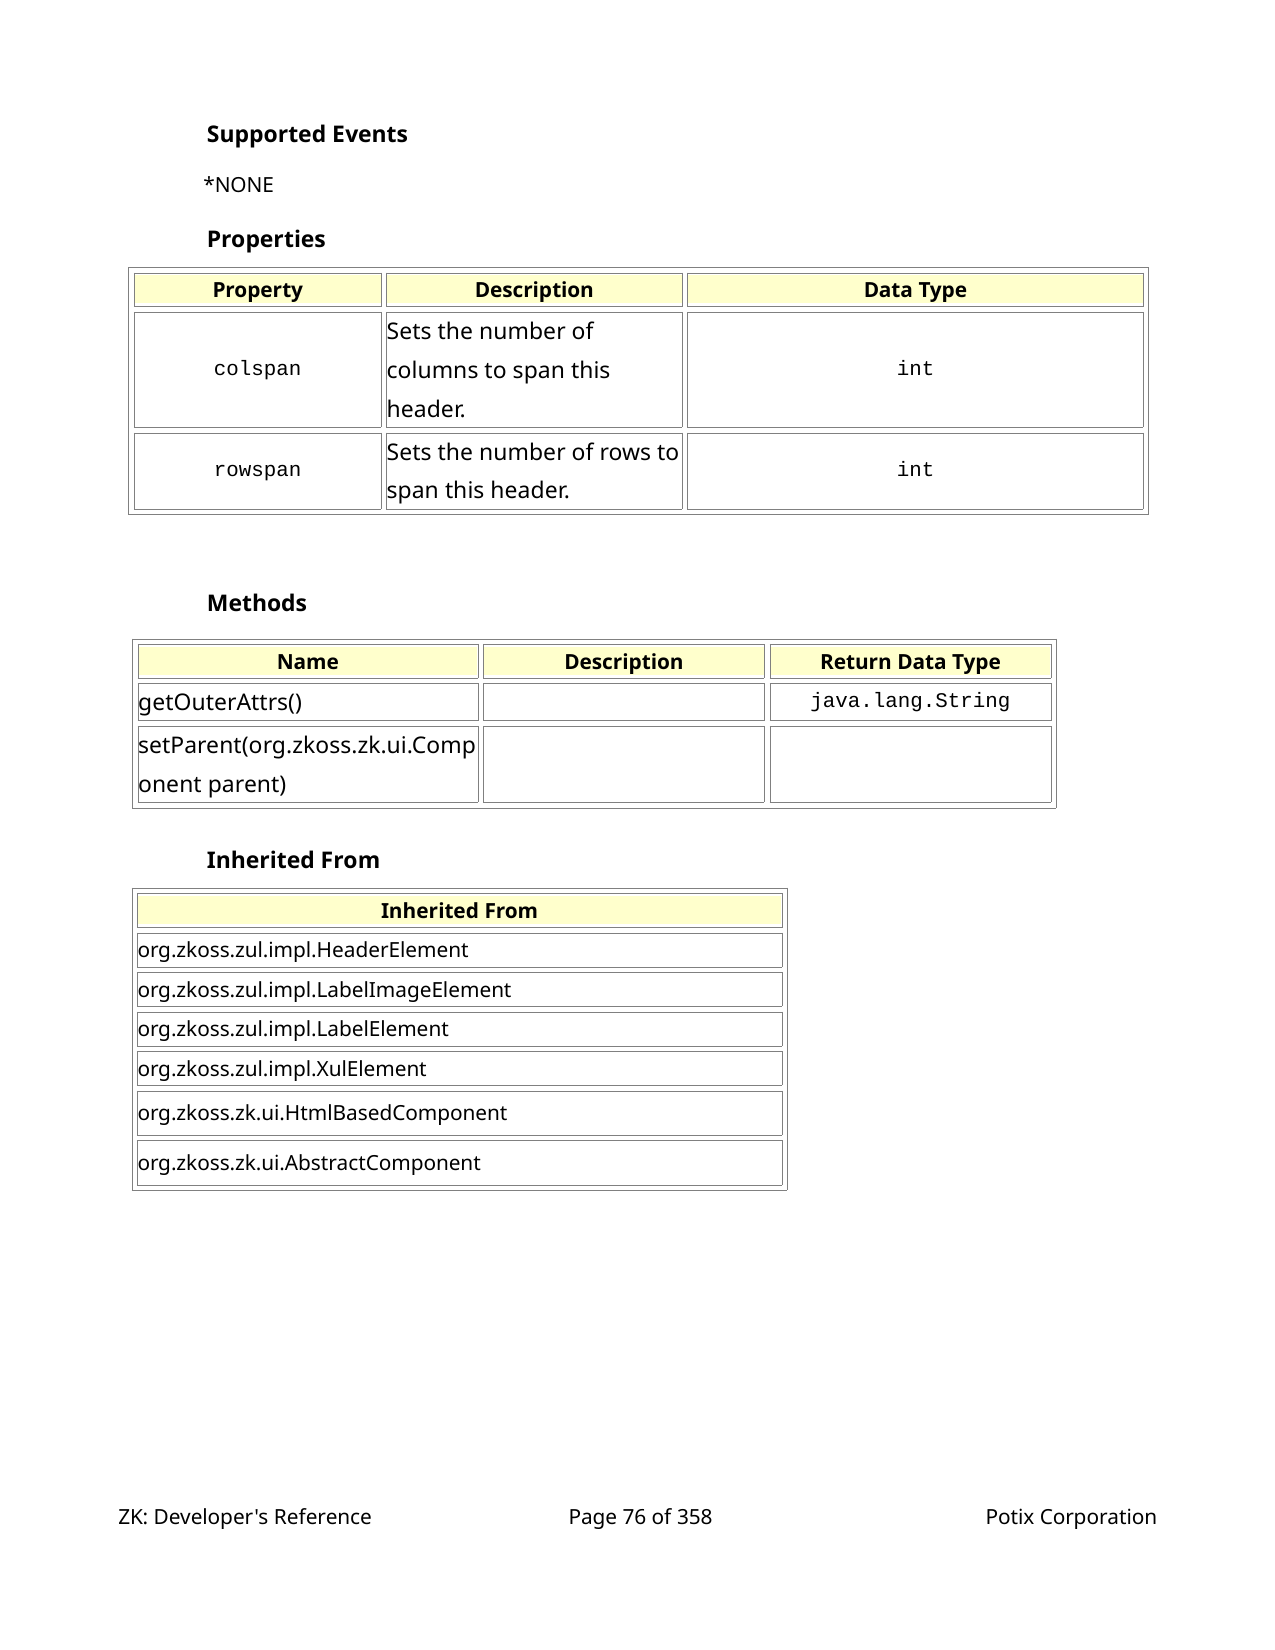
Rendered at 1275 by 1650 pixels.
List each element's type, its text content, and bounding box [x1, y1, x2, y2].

table_header Return Data Type [767, 640, 1053, 678]
table_header Property [131, 268, 383, 306]
text *NONE [118, 170, 1157, 198]
table_cell org.zkoss.zk.ui.AbstractComponent [134, 1135, 784, 1185]
table_cell [484, 727, 764, 802]
table_cell org.zkoss.zul.impl.HeaderElement [134, 927, 784, 967]
subtitle Properties [207, 223, 1157, 254]
table_cell [480, 678, 767, 720]
table_header Data Type [685, 268, 1146, 306]
table_cell setParent(org.zkoss.zk.ui.Component parent) [135, 720, 480, 802]
table_cell getOuterAttrs() [135, 678, 480, 720]
table_cell [484, 684, 764, 720]
text Methods [207, 587, 1157, 618]
table_cell int [685, 427, 1146, 509]
table_cell rowspan [131, 427, 383, 509]
table_header Inherited From [134, 889, 784, 927]
table_cell [767, 720, 1053, 802]
table_header Name [135, 640, 480, 678]
table_cell int [685, 306, 1146, 427]
table_cell org.zkoss.zul.impl.LabelImageElement [134, 967, 784, 1006]
table_cell org.zkoss.zul.impl.XulElement [134, 1046, 784, 1085]
table_cell java.lang.String [767, 678, 1053, 720]
table_header Description [480, 640, 767, 678]
subtitle Inherited From [207, 844, 1157, 875]
table_cell org.zkoss.zul.impl.LabelElement [134, 1006, 784, 1046]
table_cell Sets the number of columns to span this header. [384, 306, 685, 427]
subtitle Supported Events [207, 118, 1157, 149]
table_cell colspan [131, 306, 383, 427]
table_cell Sets the number of rows to span this header. [384, 427, 685, 509]
table_cell [771, 727, 1051, 802]
table_header Description [384, 268, 685, 306]
table_cell org.zkoss.zk.ui.HtmlBasedComponent [134, 1085, 784, 1135]
table_cell [480, 720, 767, 802]
